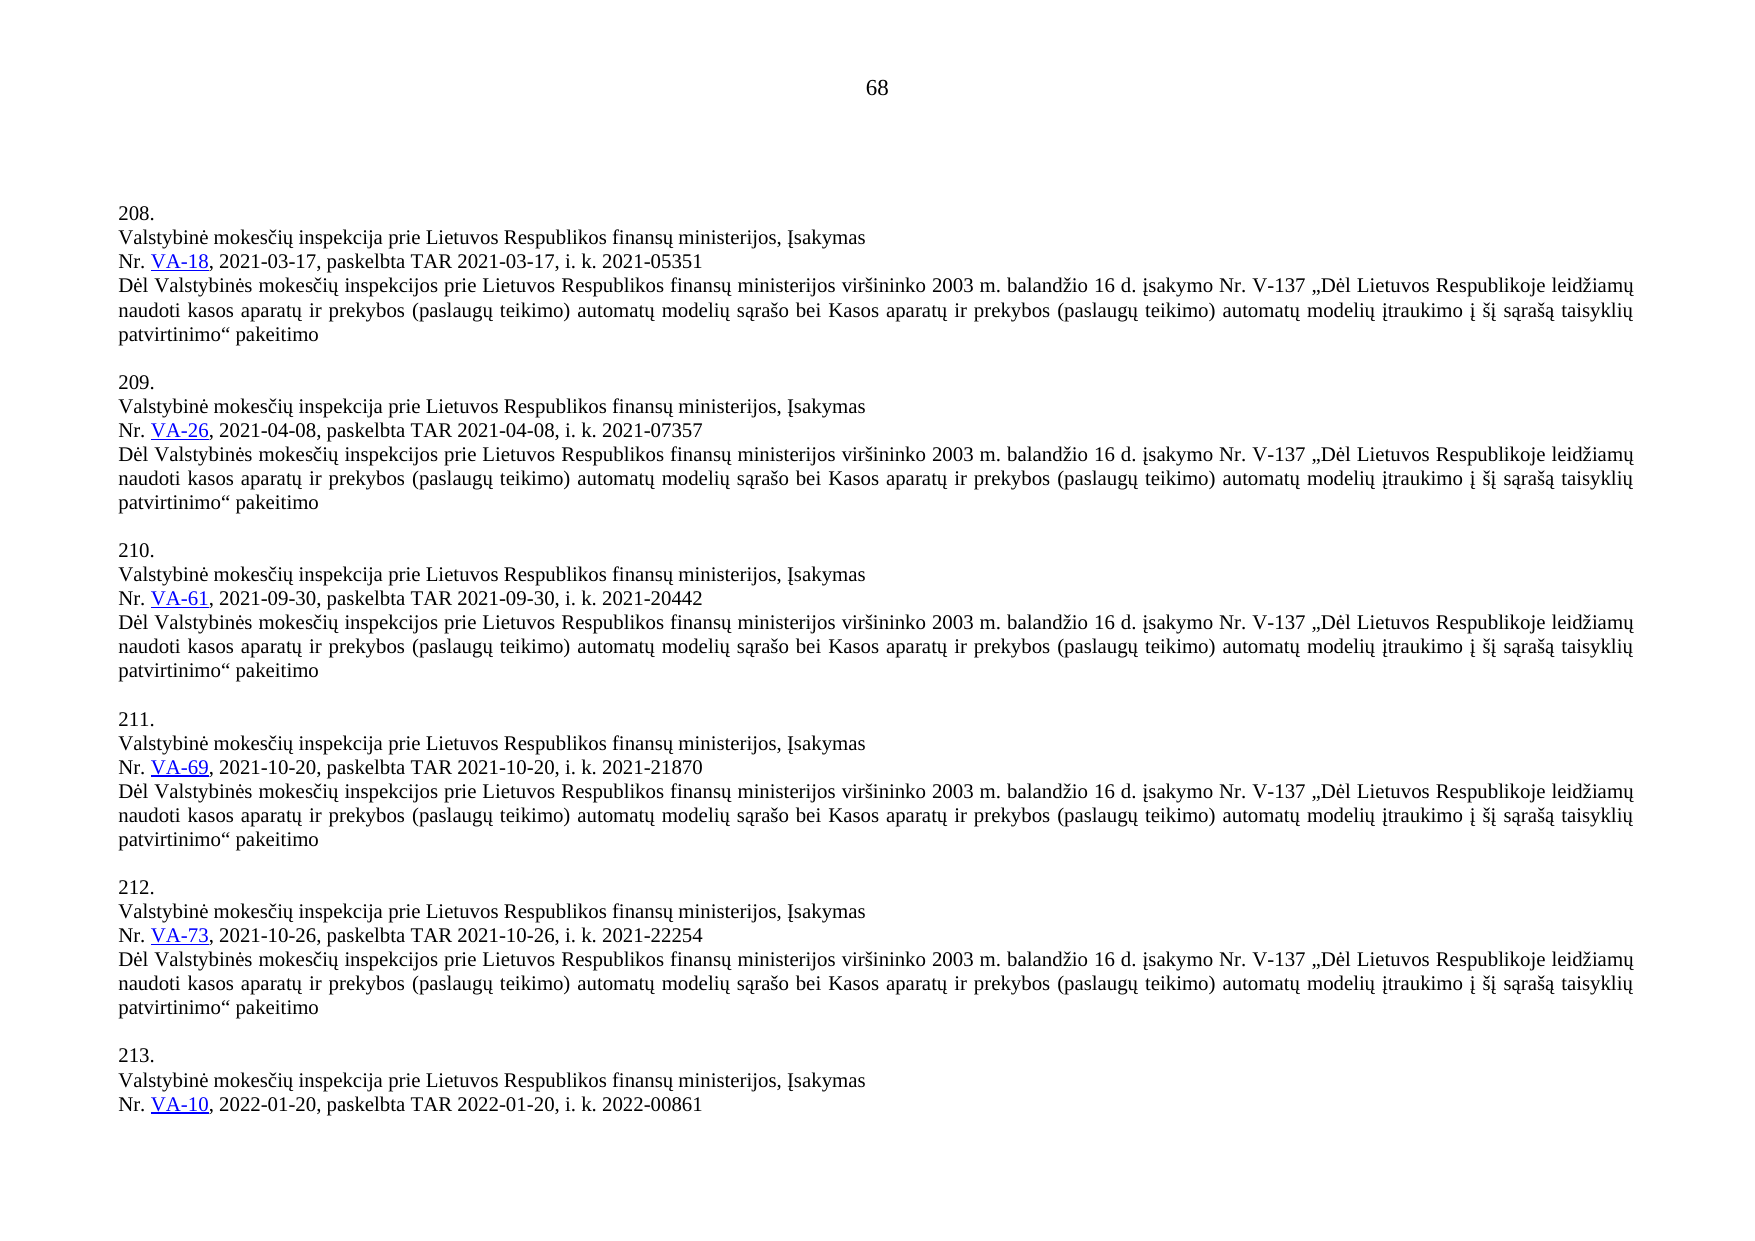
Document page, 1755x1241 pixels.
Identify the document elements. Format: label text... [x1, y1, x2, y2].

text Dėl Valstybinės mokesčių inspekcijos prie Lietuvos Respublikos finansų ministerijos viršininko 2003 m. balandžio 16 d. įsakymo Nr. V-137 „Dėl Lietuvos Respublikoje leidžiamų naudoti kasos aparatų ir prekybos (paslaugų teikimo) automatų modelių sąrašo bei Kasos aparatų ir prekybos (paslaugų teikimo) automatų modelių įtraukimo į šį sąrašą taisyklių patvirtinimo“ pakeitimo [118, 442, 1636, 514]
text Valstybinė mokesčių inspekcija prie Lietuvos Respublikos finansų ministerijos, Įsakymas [118, 1067, 1636, 1092]
text Nr. VA-61, 2021-09-30, paskelbta TAR 2021-09-30, i. k. 2021-20442 [118, 586, 1636, 610]
text 213. [118, 1043, 1636, 1067]
text Nr. VA-18, 2021-03-17, paskelbta TAR 2021-03-17, i. k. 2021-05351 [118, 249, 1636, 273]
text 208. [118, 201, 1636, 225]
text Dėl Valstybinės mokesčių inspekcijos prie Lietuvos Respublikos finansų ministerijos viršininko 2003 m. balandžio 16 d. įsakymo Nr. V-137 „Dėl Lietuvos Respublikoje leidžiamų naudoti kasos aparatų ir prekybos (paslaugų teikimo) automatų modelių sąrašo bei Kasos aparatų ir prekybos (paslaugų teikimo) automatų modelių įtraukimo į šį sąrašą taisyklių patvirtinimo“ pakeitimo [118, 273, 1636, 346]
text Dėl Valstybinės mokesčių inspekcijos prie Lietuvos Respublikos finansų ministerijos viršininko 2003 m. balandžio 16 d. įsakymo Nr. V-137 „Dėl Lietuvos Respublikoje leidžiamų naudoti kasos aparatų ir prekybos (paslaugų teikimo) automatų modelių sąrašo bei Kasos aparatų ir prekybos (paslaugų teikimo) automatų modelių įtraukimo į šį sąrašą taisyklių patvirtinimo“ pakeitimo [118, 779, 1636, 851]
text Valstybinė mokesčių inspekcija prie Lietuvos Respublikos finansų ministerijos, Įsakymas [118, 562, 1636, 586]
text Valstybinė mokesčių inspekcija prie Lietuvos Respublikos finansų ministerijos, Įsakymas [118, 899, 1636, 923]
text 210. [118, 538, 1636, 562]
text Nr. VA-26, 2021-04-08, paskelbta TAR 2021-04-08, i. k. 2021-07357 [118, 418, 1636, 442]
text Nr. VA-10, 2022-01-20, paskelbta TAR 2022-01-20, i. k. 2022-00861 [118, 1092, 1636, 1116]
text Valstybinė mokesčių inspekcija prie Lietuvos Respublikos finansų ministerijos, Įsakymas [118, 731, 1636, 755]
text Nr. VA-73, 2021-10-26, paskelbta TAR 2021-10-26, i. k. 2021-22254 [118, 923, 1636, 947]
text Dėl Valstybinės mokesčių inspekcijos prie Lietuvos Respublikos finansų ministerijos viršininko 2003 m. balandžio 16 d. įsakymo Nr. V-137 „Dėl Lietuvos Respublikoje leidžiamų naudoti kasos aparatų ir prekybos (paslaugų teikimo) automatų modelių sąrašo bei Kasos aparatų ir prekybos (paslaugų teikimo) automatų modelių įtraukimo į šį sąrašą taisyklių patvirtinimo“ pakeitimo [118, 610, 1636, 682]
text Nr. VA-69, 2021-10-20, paskelbta TAR 2021-10-20, i. k. 2021-21870 [118, 755, 1636, 779]
text Valstybinė mokesčių inspekcija prie Lietuvos Respublikos finansų ministerijos, Įsakymas [118, 225, 1636, 249]
text 209. [118, 370, 1636, 394]
text Dėl Valstybinės mokesčių inspekcijos prie Lietuvos Respublikos finansų ministerijos viršininko 2003 m. balandžio 16 d. įsakymo Nr. V-137 „Dėl Lietuvos Respublikoje leidžiamų naudoti kasos aparatų ir prekybos (paslaugų teikimo) automatų modelių sąrašo bei Kasos aparatų ir prekybos (paslaugų teikimo) automatų modelių įtraukimo į šį sąrašą taisyklių patvirtinimo“ pakeitimo [118, 947, 1636, 1019]
text Valstybinė mokesčių inspekcija prie Lietuvos Respublikos finansų ministerijos, Įsakymas [118, 394, 1636, 418]
text 212. [118, 875, 1636, 899]
text 211. [118, 707, 1636, 731]
